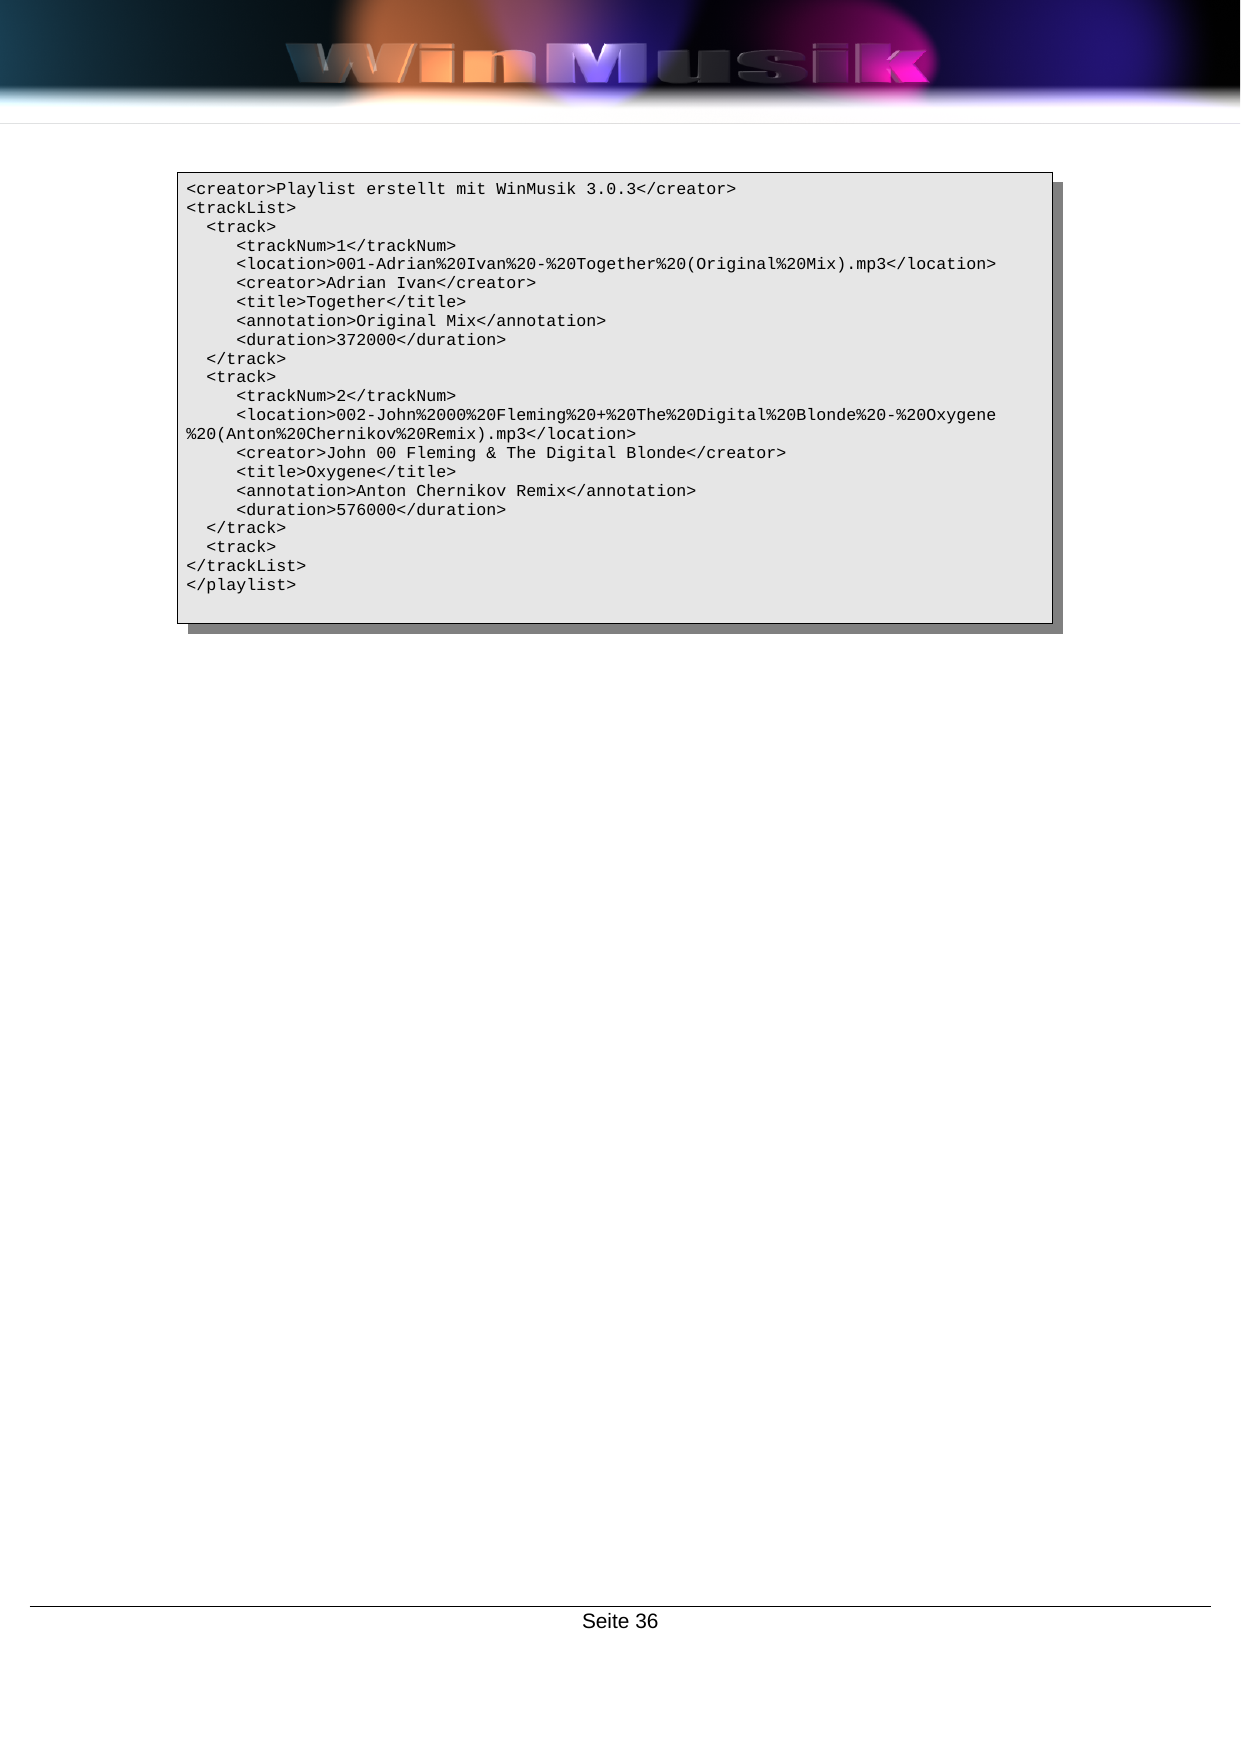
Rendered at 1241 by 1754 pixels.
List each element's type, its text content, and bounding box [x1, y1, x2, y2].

text <duration>576000</duration> [178, 492, 1052, 511]
text <track> [178, 360, 1052, 379]
text <location>001-Adrian%20Ivan%20-%20Together%20(Original%20Mix).mp3</location> [178, 247, 1052, 266]
text </playlist> [178, 567, 1052, 586]
text <track> [178, 209, 1052, 228]
text <creator>John 00 Fleming & The Digital Blonde</creator> [178, 436, 1052, 454]
text <title>Together</title> [178, 285, 1052, 303]
text <trackNum>2</trackNum> [178, 379, 1052, 398]
text <annotation>Original Mix</annotation> [178, 303, 1052, 322]
text <trackList> [178, 190, 1052, 209]
text </track> [178, 341, 1052, 360]
text <title>Oxygene</title> [178, 454, 1052, 473]
text <location>002-John%2000%20Fleming%20+%20The%20Digital%20Blonde%20-%20Oxygene%20(Anton%20Chernikov%20Remix).mp3</location> [178, 398, 1052, 436]
text <creator>Playlist erstellt mit WinMusik 3.0.3</creator> [178, 173, 1052, 190]
text </trackList> [178, 549, 1052, 567]
text <duration>372000</duration> [178, 322, 1052, 341]
text <creator>Adrian Ivan</creator> [178, 266, 1052, 285]
text <trackNum>1</trackNum> [178, 228, 1052, 247]
text <track> [178, 530, 1052, 549]
text <annotation>Anton Chernikov Remix</annotation> [178, 473, 1052, 492]
text </track> [178, 511, 1052, 530]
